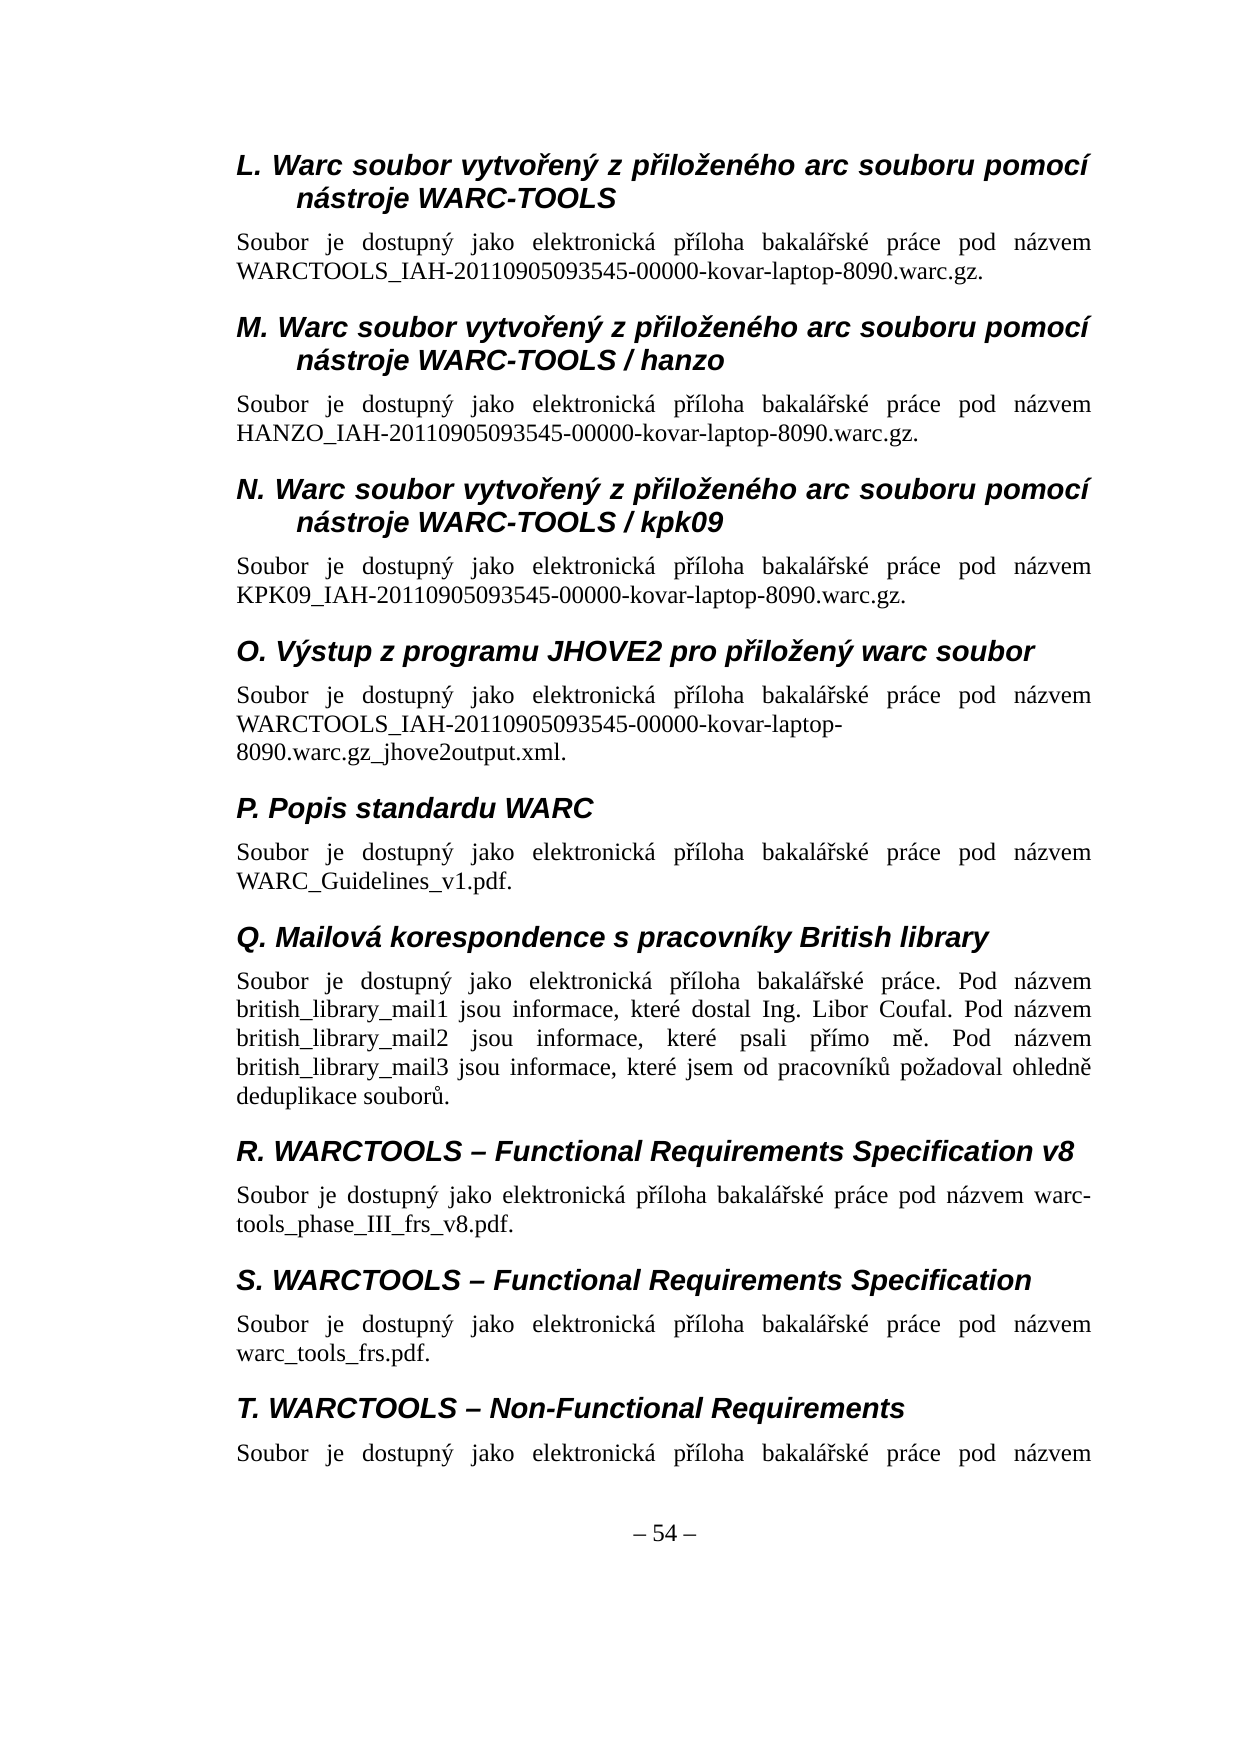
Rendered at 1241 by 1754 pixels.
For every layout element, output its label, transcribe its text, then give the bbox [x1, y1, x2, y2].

text Soubor je dostupný jako elektronická příloha bakalářské práce pod názvem KPK09_IAH-20110905093545-00000-kovar-laptop-8090.warc.gz. [236, 551, 1093, 609]
text Soubor je dostupný jako elektronická příloha bakalářské práce pod názvem WARCTOOLS_IAH-20110905093545-00000-kovar-laptop-8090.warc.gz. [236, 227, 1093, 285]
text Soubor je dostupný jako elektronická příloha bakalářské práce pod názvem [236, 1438, 1093, 1466]
subtitle L. Warc soubor vytvořený z přiloženého arc souboru pomocí nástroje WARC-TOOLS [236, 148, 1093, 215]
subtitle N. Warc soubor vytvořený z přiloženého arc souboru pomocí nástroje WARC-TOOLS / kpk09 [236, 472, 1093, 539]
text Soubor je dostupný jako elektronická příloha bakalářské práce pod názvem HANZO_IAH-20110905093545-00000-kovar-laptop-8090.warc.gz. [236, 389, 1093, 447]
text Soubor je dostupný jako elektronická příloha bakalářské práce pod názvem WARCTOOLS_IAH-20110905093545-00000-kovar-laptop-8090.warc.gz_jhove2output.xml. [236, 680, 1093, 766]
subtitle S. WARCTOOLS – Functional Requirements Specification [236, 1263, 1093, 1297]
subtitle R. WARCTOOLS – Functional Requirements Specification v8 [236, 1134, 1093, 1168]
text Soubor je dostupný jako elektronická příloha bakalářské práce pod názvem WARC_Guidelines_v1.pdf. [236, 837, 1093, 895]
text Soubor je dostupný jako elektronická příloha bakalářské práce. Pod názvem british_library_mail1 jsou informace, které dostal Ing. Libor Coufal. Pod názvem british_library_mail2 jsou informace, které psali přímo mě. Pod názvem british_library_mail3 jsou informace, které jsem od pracovníků požadoval ohledně deduplikace souborů. [236, 966, 1093, 1109]
text Soubor je dostupný jako elektronická příloha bakalářské práce pod názvem warc-tools_phase_III_frs_v8.pdf. [236, 1181, 1093, 1238]
subtitle Q. Mailová korespondence s pracovníky British library [236, 920, 1093, 953]
subtitle P. Popis standardu WARC [236, 791, 1093, 825]
subtitle M. Warc soubor vytvořený z přiloženého arc souboru pomocí nástroje WARC-TOOLS / hanzo [236, 310, 1093, 377]
subtitle T. WARCTOOLS – Non-Functional Requirements [236, 1392, 1093, 1425]
text Soubor je dostupný jako elektronická příloha bakalářské práce pod názvem warc_tools_frs.pdf. [236, 1309, 1093, 1367]
subtitle O. Výstup z programu JHOVE2 pro přiložený warc soubor [236, 634, 1093, 667]
